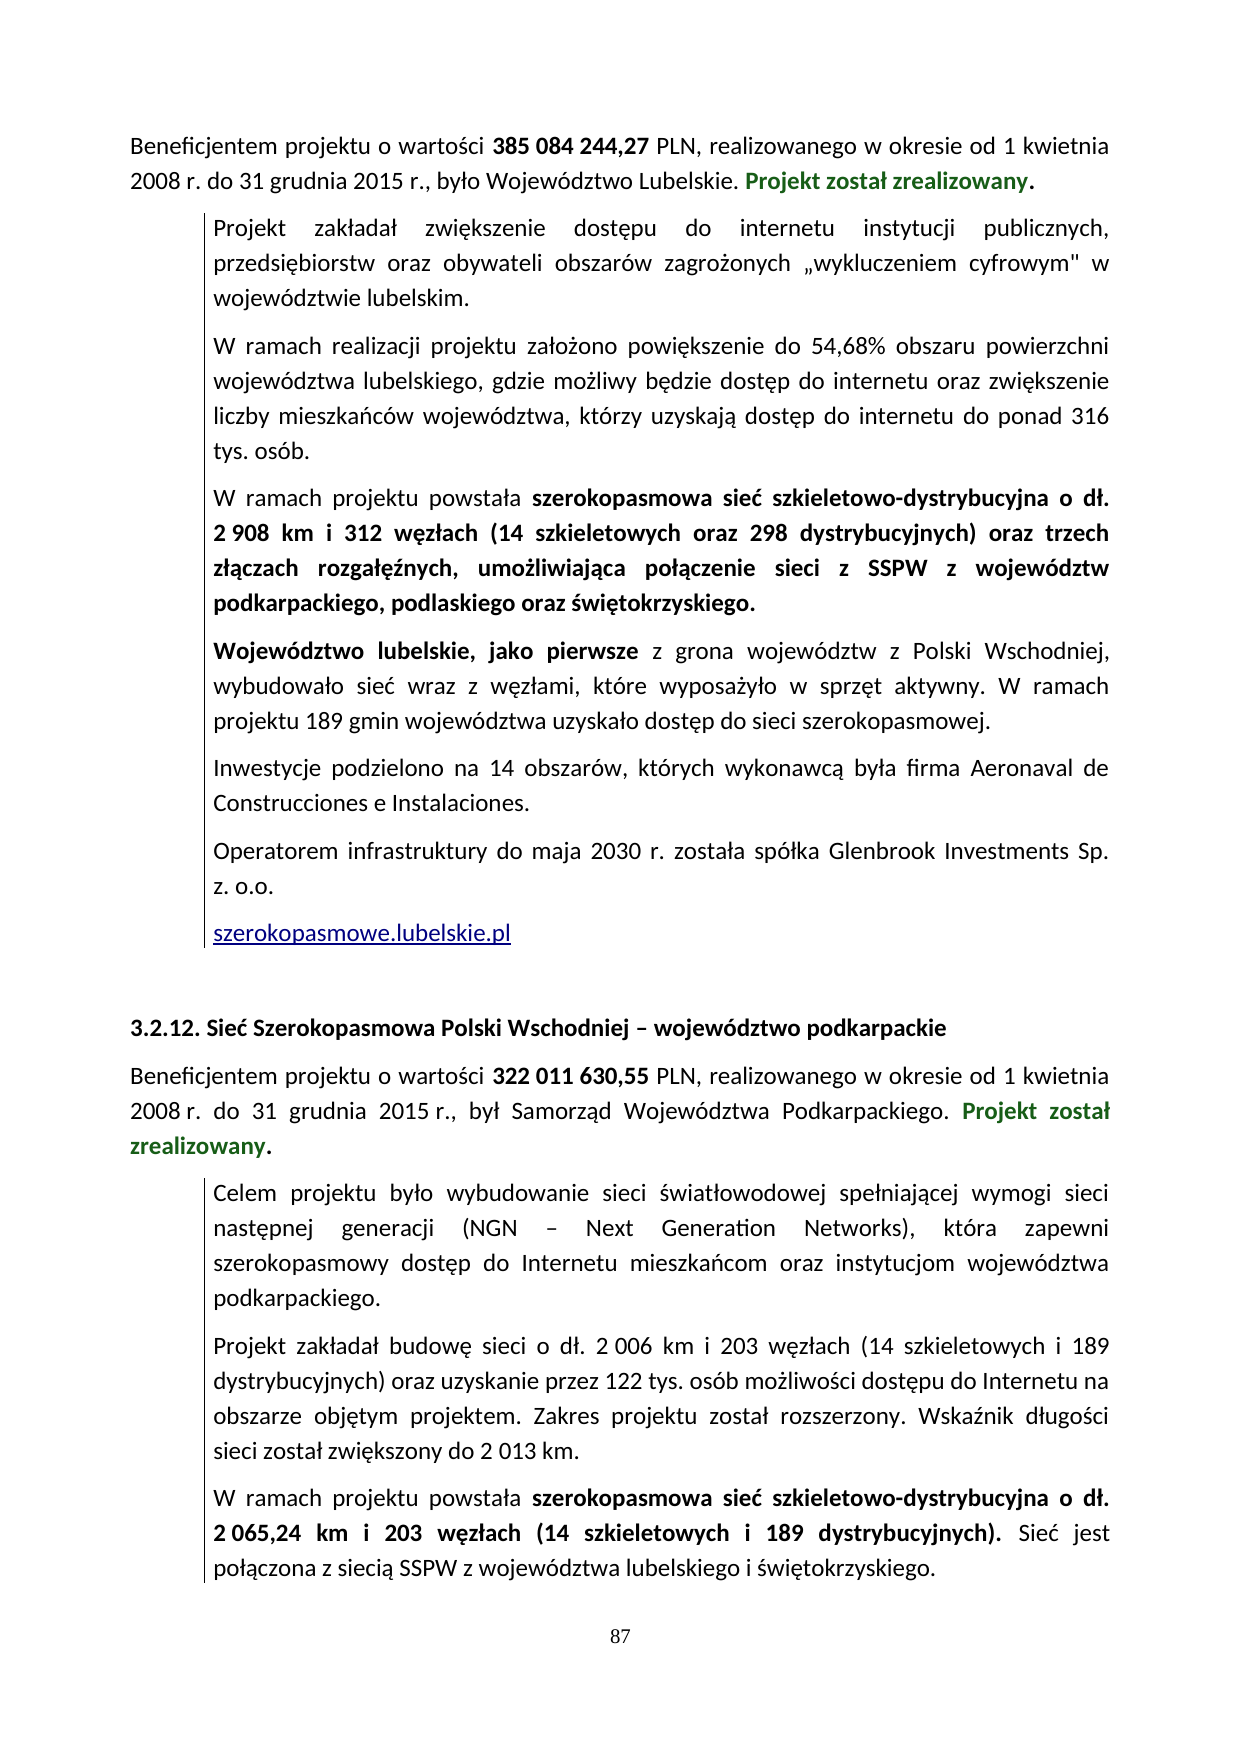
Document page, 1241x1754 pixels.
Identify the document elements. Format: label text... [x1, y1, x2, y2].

text W ramach projektu powstała szerokopasmowa sieć szkieletowo-dystrybucyjna o dł. 2 908 km i 312 węzłach (14 szkieletowych oraz 298 dystrybucyjnych) oraz trzech złączach rozgałęźnych, umożliwiająca połączenie sieci z SSPW z województw podkarpackiego, podlaskiego oraz świętokrzyskiego. [205, 482, 1110, 618]
text Inwestycje podzielono na 14 obszarów, których wykonawcą była firma Aeronaval de Construcciones e Instalaciones. [205, 752, 1110, 818]
text Projekt zakładał budowę sieci o dł. 2 006 km i 203 węzłach (14 szkieletowych i 189 dystrybucyjnych) oraz uzyskanie przez 122 tys. osób możliwości dostępu do Internetu na obszarze objętym projektem. Zakres projektu został rozszerzony. Wskaźnik długości sieci został zwiększony do 2 013 km. [205, 1330, 1110, 1465]
text Województwo lubelskie, jako pierwsze z grona województw z Polski Wschodniej, wybudowało sieć wraz z węzłami, które wyposażyło w sprzęt aktywny. W ramach projektu 189 gmin województwa uzyskało dostęp do sieci szerokopasmowej. [205, 635, 1110, 735]
text Beneficjentem projektu o wartości 385 084 244,27 PLN, realizowanego w okresie od 1 kwietnia 2008 r. do 31 grudnia 2015 r., było Województwo Lubelskie. Projekt został zrealizowany. [130, 130, 1110, 195]
text Operatorem infrastruktury do maja 2030 r. została spółka Glenbrook Investments Sp. z. o.o. [205, 835, 1110, 900]
text Celem projektu było wybudowanie sieci światłowodowej spełniającej wymogi sieci następnej generacji (NGN – Next Generation Networks), która zapewni szerokopasmowy dostęp do Internetu mieszkańcom oraz instytucjom województwa podkarpackiego. [204, 1177, 1110, 1313]
text 3.2.12. Sieć Szerokopasmowa Polski Wschodniej – województwo podkarpackie [130, 1012, 1110, 1043]
text W ramach realizacji projektu założono powiększenie do 54,68% obszaru powierzchni województwa lubelskiego, gdzie możliwy będzie dostęp do internetu oraz zwiększenie liczby mieszkańców województwa, którzy uzyskają dostęp do internetu do ponad 316 tys. osób. [205, 330, 1110, 465]
text szerokopasmowe.lubelskie.pl [205, 917, 1110, 948]
text W ramach projektu powstała szerokopasmowa sieć szkieletowo-dystrybucyjna o dł. 2 065,24 km i 203 węzłach (14 szkieletowych i 189 dystrybucyjnych). Sieć jest połączona z siecią SSPW z województwa lubelskiego i świętokrzyskiego. [205, 1482, 1110, 1583]
text Projekt zakładał zwiększenie dostępu do internetu instytucji publicznych, przedsiębiorstw oraz obywateli obszarów zagrożonych „wykluczeniem cyfrowym" w województwie lubelskim. [204, 212, 1110, 313]
text Beneficjentem projektu o wartości 322 011 630,55 PLN, realizowanego w okresie od 1 kwietnia 2008 r. do 31 grudnia 2015 r., był Samorząd Województwa Podkarpackiego. Projekt został zrealizowany. [130, 1060, 1110, 1160]
